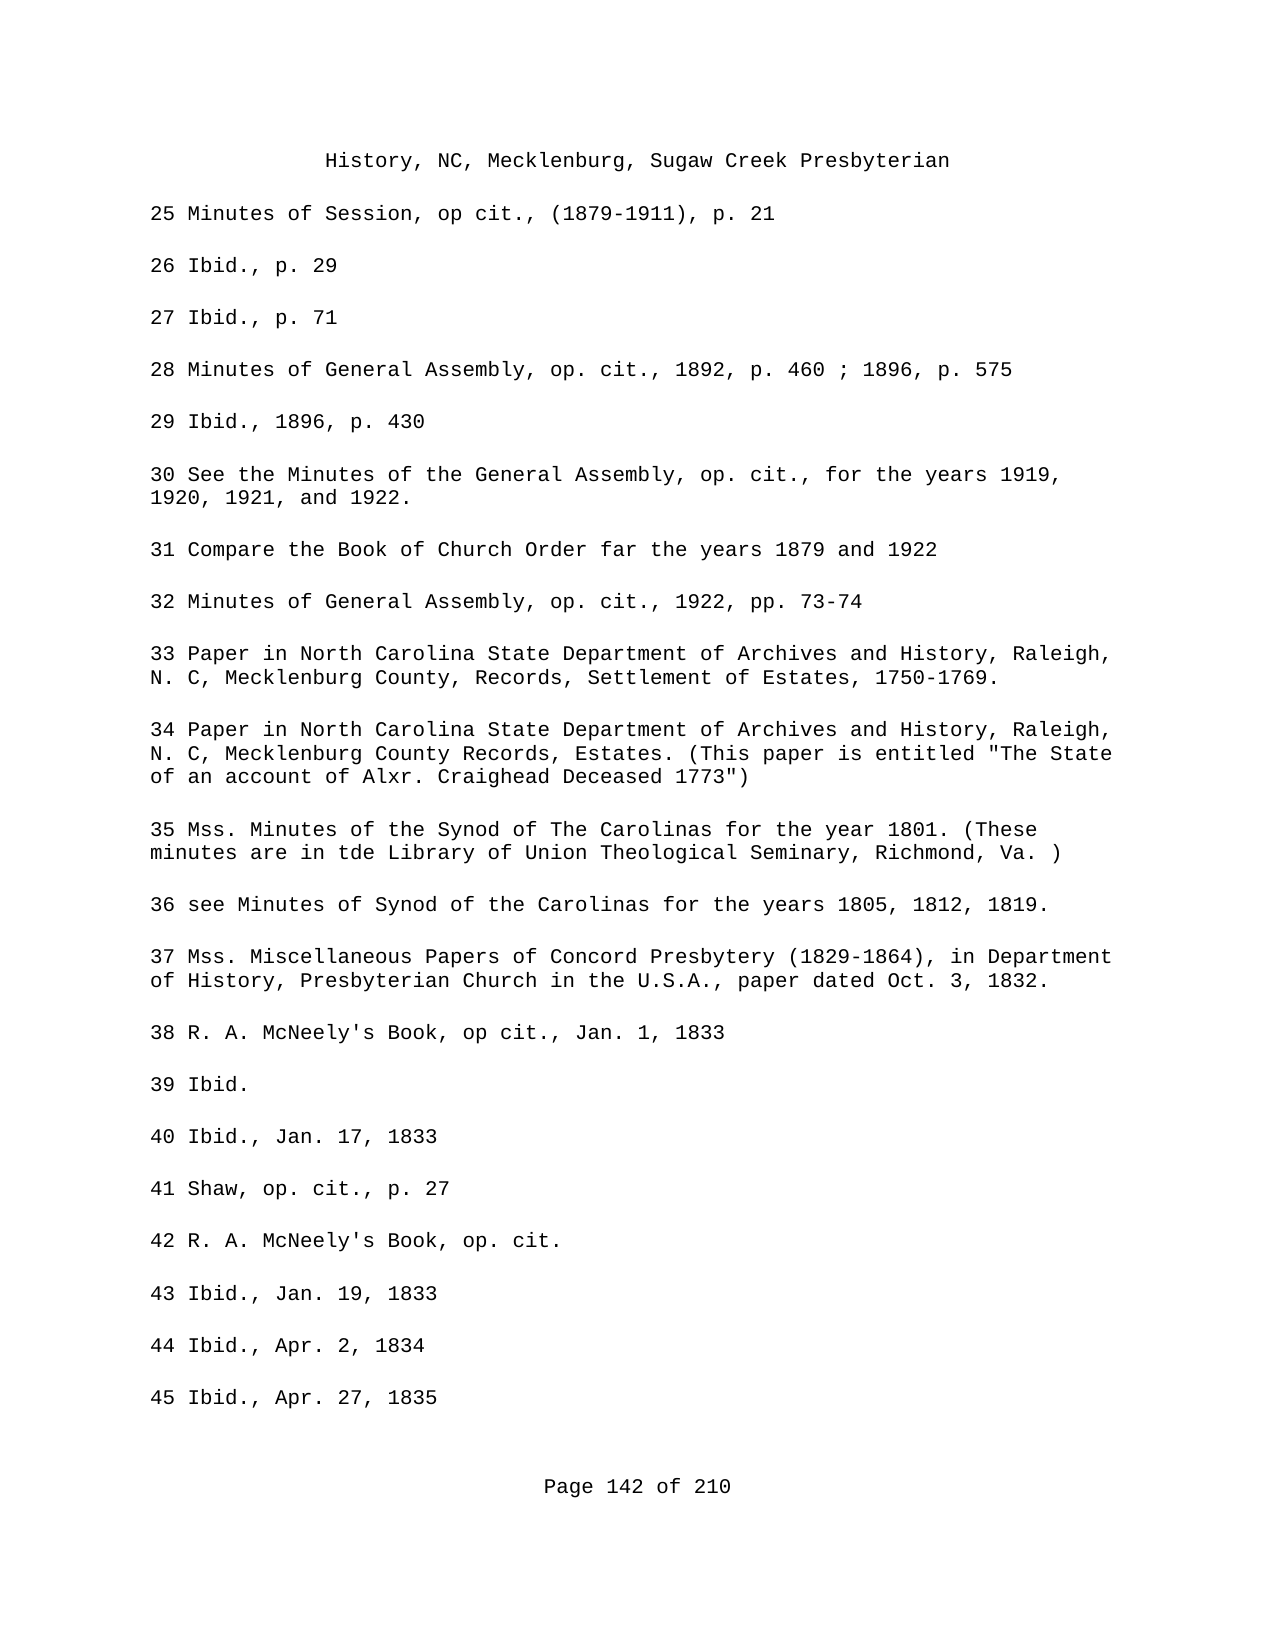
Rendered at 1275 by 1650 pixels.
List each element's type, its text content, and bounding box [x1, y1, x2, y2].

text 42 R. A. McNeely's Book, op. cit. [150, 1230, 1125, 1254]
text 35 Mss. Minutes of the Synod of The Carolinas for the year 1801. (These minutes are in tde Library of Union Theological Seminary, Richmond, Va. ) [150, 818, 1125, 866]
text 44 Ibid., Apr. 2, 1834 [150, 1334, 1125, 1358]
text 40 Ibid., Jan. 17, 1833 [150, 1126, 1125, 1150]
text 32 Minutes of General Assembly, op. cit., 1922, pp. 73-74 [150, 591, 1125, 615]
text 31 Compare the Book of Church Order far the years 1879 and 1922 [150, 539, 1125, 563]
text 38 R. A. McNeely's Book, op cit., Jan. 1, 1833 [150, 1022, 1125, 1046]
text 30 See the Minutes of the General Assembly, op. cit., for the years 1919, 1920, 1921, and 1922. [150, 463, 1125, 511]
text 43 Ibid., Jan. 19, 1833 [150, 1282, 1125, 1306]
text 37 Mss. Miscellaneous Papers of Concord Presbytery (1829-1864), in Department of History, Presbyterian Church in the U.S.A., paper dated Oct. 3, 1832. [150, 946, 1125, 994]
text 39 Ibid. [150, 1074, 1125, 1098]
text 34 Paper in North Carolina State Department of Archives and History, Raleigh, N. C, Mecklenburg County Records, Estates. (This paper is entitled "The State of an account of Alxr. Craighead Deceased 1773") [150, 719, 1125, 790]
text 33 Paper in North Carolina State Department of Archives and History, Raleigh, N. C, Mecklenburg County, Records, Settlement of Estates, 1750-1769. [150, 643, 1125, 691]
text 36 see Minutes of Synod of the Carolinas for the years 1805, 1812, 1819. [150, 894, 1125, 918]
text 28 Minutes of General Assembly, op. cit., 1892, p. 460 ; 1896, p. 575 [150, 359, 1125, 383]
text 27 Ibid., p. 71 [150, 307, 1125, 331]
text 26 Ibid., p. 29 [150, 255, 1125, 279]
text 41 Shaw, op. cit., p. 27 [150, 1178, 1125, 1202]
text 45 Ibid., Apr. 27, 1835 [150, 1387, 1125, 1410]
text 25 Minutes of Session, op cit., (1879-1911), p. 21 [150, 203, 1125, 227]
text 29 Ibid., 1896, p. 430 [150, 411, 1125, 435]
